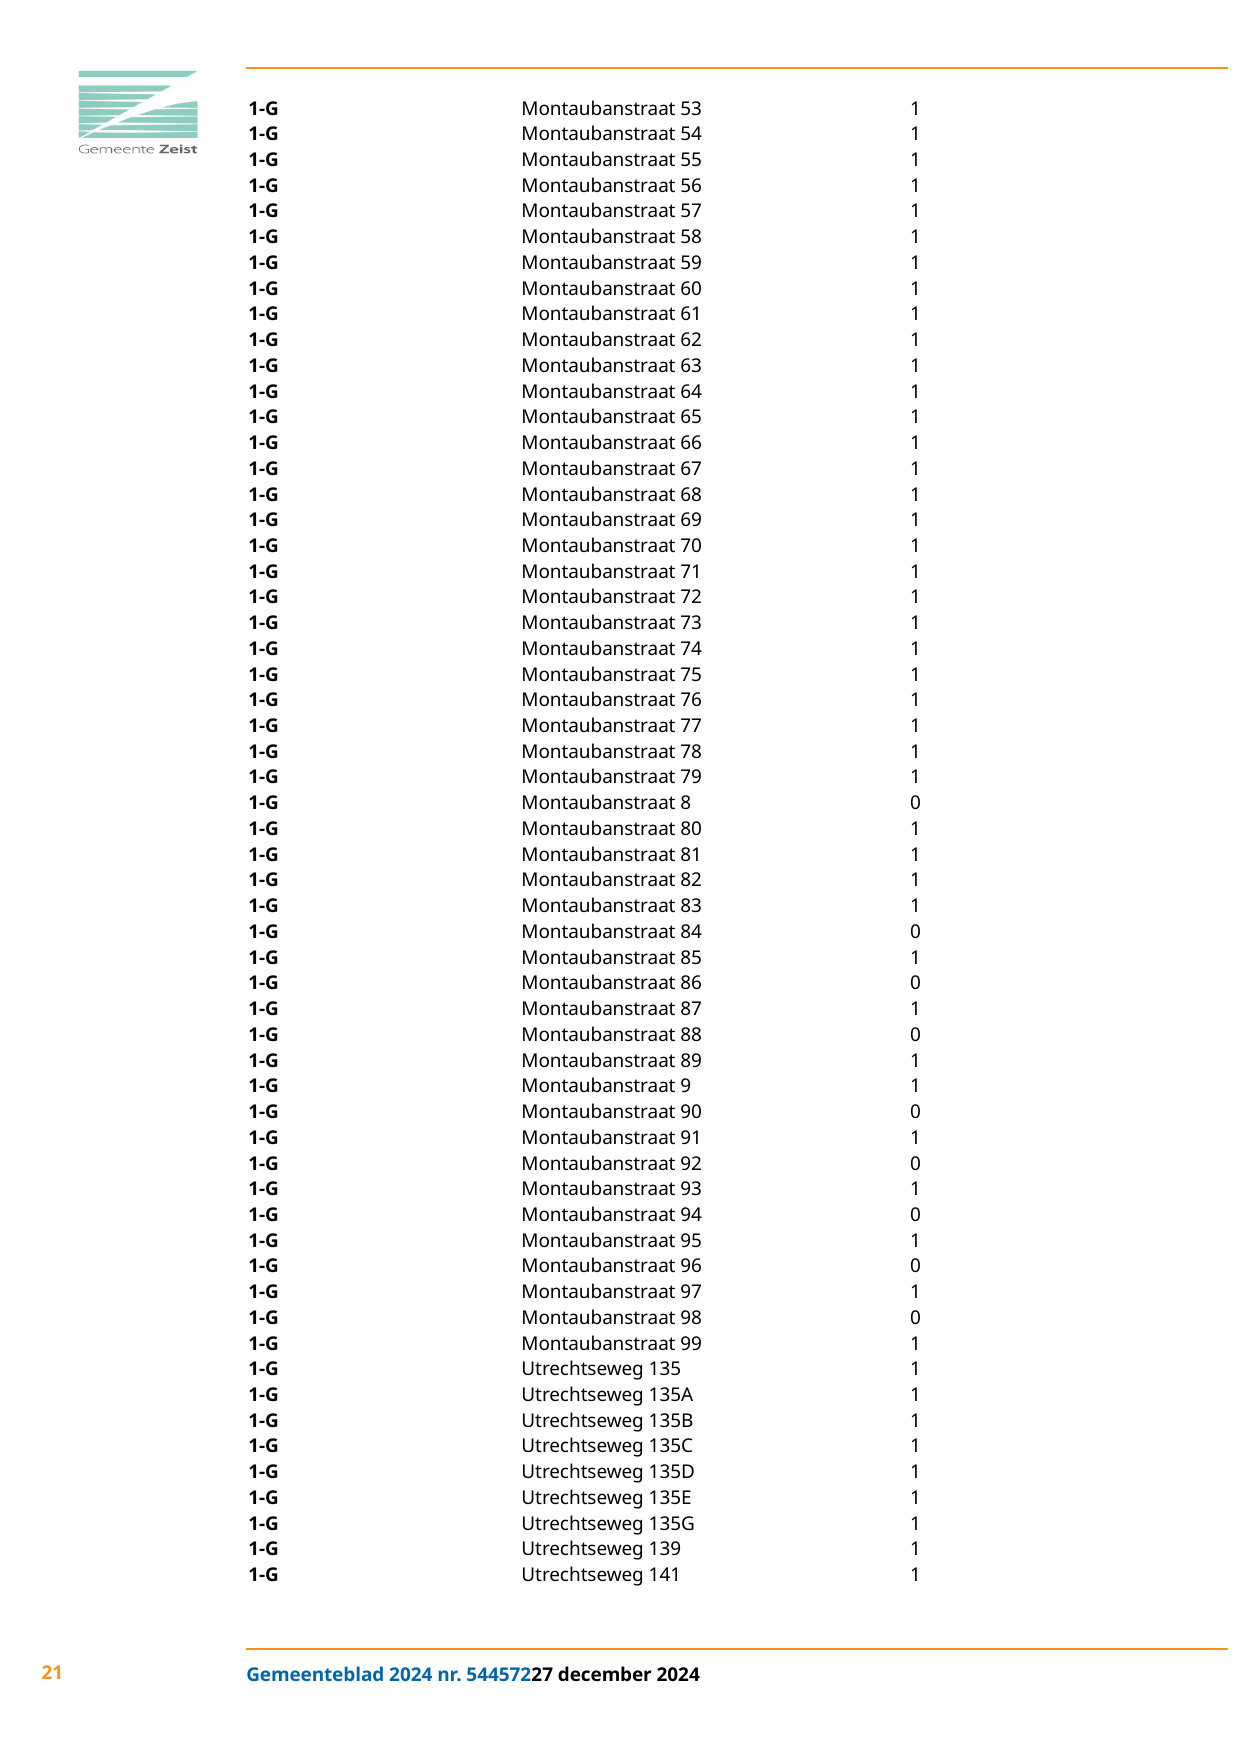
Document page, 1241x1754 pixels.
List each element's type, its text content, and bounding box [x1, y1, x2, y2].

table_cell 1 [910, 1073, 1152, 1098]
table_cell 1 [910, 867, 1152, 892]
table_cell Montaubanstraat 63 [521, 352, 910, 378]
table_cell 0 [910, 1150, 1152, 1175]
table_cell Montaubanstraat 62 [521, 326, 910, 352]
table_cell 1-G [248, 1561, 521, 1587]
table_cell Montaubanstraat 87 [521, 995, 910, 1021]
table_cell 1-G [248, 404, 521, 429]
table_cell 1 [910, 1356, 1152, 1381]
table_cell 1-G [248, 609, 521, 635]
table_cell 1-G [248, 712, 521, 738]
table_cell 0 [910, 1253, 1152, 1278]
table_cell Montaubanstraat 61 [521, 301, 910, 326]
table_cell 1 [910, 429, 1152, 455]
table_cell Utrechtseweg 135A [521, 1381, 910, 1407]
table_cell Utrechtseweg 135E [521, 1484, 910, 1510]
table_cell 1-G [248, 224, 521, 249]
table_cell Montaubanstraat 81 [521, 841, 910, 867]
table_cell 1 [910, 249, 1152, 275]
table_cell 1-G [248, 1459, 521, 1484]
table_cell 1-G [248, 1330, 521, 1356]
table_cell Montaubanstraat 72 [521, 584, 910, 609]
table_cell Utrechtseweg 139 [521, 1536, 910, 1561]
table_cell Montaubanstraat 97 [521, 1278, 910, 1304]
table_cell 1 [910, 1407, 1152, 1433]
table_cell 1 [910, 712, 1152, 738]
table_cell 1-G [248, 146, 521, 172]
table_cell 1-G [248, 1150, 521, 1175]
table_cell Montaubanstraat 60 [521, 275, 910, 301]
table_cell 1 [910, 558, 1152, 584]
table_cell 1 [910, 1484, 1152, 1510]
table_cell 1 [910, 455, 1152, 481]
table_cell 0 [910, 790, 1152, 815]
table_cell Montaubanstraat 95 [521, 1227, 910, 1253]
table_cell Utrechtseweg 135D [521, 1459, 910, 1484]
table_cell 1-G [248, 1510, 521, 1536]
table_cell Montaubanstraat 94 [521, 1201, 910, 1227]
table_cell Utrechtseweg 135C [521, 1433, 910, 1458]
table_cell 1 [910, 198, 1152, 223]
table_cell Montaubanstraat 99 [521, 1330, 910, 1356]
table_cell 0 [910, 918, 1152, 944]
table_cell 1-G [248, 1175, 521, 1201]
table_cell Montaubanstraat 73 [521, 609, 910, 635]
table_cell 1 [910, 532, 1152, 558]
table_cell 1-G [248, 429, 521, 455]
table_cell 0 [910, 1304, 1152, 1330]
table_cell Montaubanstraat 78 [521, 738, 910, 764]
table_cell Montaubanstraat 98 [521, 1304, 910, 1330]
table_cell Montaubanstraat 83 [521, 893, 910, 918]
table_cell 1-G [248, 1278, 521, 1304]
table_cell 1-G [248, 506, 521, 532]
table_cell 1-G [248, 1356, 521, 1381]
table_cell 1-G [248, 1124, 521, 1150]
table_cell 1-G [248, 1407, 521, 1433]
table_cell Montaubanstraat 92 [521, 1150, 910, 1175]
table_cell Montaubanstraat 74 [521, 635, 910, 661]
table_cell 1-G [248, 249, 521, 275]
table_cell 1-G [248, 558, 521, 584]
table_cell 1 [910, 893, 1152, 918]
table_cell Montaubanstraat 58 [521, 224, 910, 249]
table_cell 1 [910, 609, 1152, 635]
table_cell 1 [910, 95, 1152, 121]
table_cell 1-G [248, 481, 521, 506]
table_cell 1-G [248, 1073, 521, 1098]
table_cell Montaubanstraat 91 [521, 1124, 910, 1150]
table_cell 1-G [248, 841, 521, 867]
table_cell 1-G [248, 1201, 521, 1227]
table_cell 1-G [248, 584, 521, 609]
table_cell Utrechtseweg 135B [521, 1407, 910, 1433]
table_cell Montaubanstraat 69 [521, 506, 910, 532]
table_cell 1-G [248, 635, 521, 661]
table_cell Montaubanstraat 65 [521, 404, 910, 429]
table_cell 1 [910, 1536, 1152, 1561]
table_cell Montaubanstraat 54 [521, 121, 910, 146]
table_cell 1-G [248, 1021, 521, 1047]
table_cell 1-G [248, 1047, 521, 1072]
table_cell 1 [910, 584, 1152, 609]
table_cell 1 [910, 661, 1152, 687]
table_cell Montaubanstraat 8 [521, 790, 910, 815]
table_cell 1-G [248, 1536, 521, 1561]
table_cell 1 [910, 275, 1152, 301]
table_cell 0 [910, 1201, 1152, 1227]
table_cell 1 [910, 1278, 1152, 1304]
table_cell Montaubanstraat 79 [521, 764, 910, 789]
table_cell 1 [910, 481, 1152, 506]
table_cell 1 [910, 1047, 1152, 1072]
table_cell Montaubanstraat 59 [521, 249, 910, 275]
table_cell Montaubanstraat 55 [521, 146, 910, 172]
table_cell 1 [910, 1510, 1152, 1536]
table_cell Montaubanstraat 84 [521, 918, 910, 944]
table_cell Montaubanstraat 77 [521, 712, 910, 738]
table_cell 1-G [248, 95, 521, 121]
table_cell 1-G [248, 1304, 521, 1330]
table_cell Montaubanstraat 80 [521, 815, 910, 841]
table_cell 1-G [248, 121, 521, 146]
table_cell 1 [910, 146, 1152, 172]
table_cell 1-G [248, 970, 521, 995]
table_cell Montaubanstraat 9 [521, 1073, 910, 1098]
table_cell 1-G [248, 1433, 521, 1458]
table_cell 1 [910, 1175, 1152, 1201]
table_cell 1-G [248, 1227, 521, 1253]
table_cell 1 [910, 1561, 1152, 1587]
table_cell Montaubanstraat 75 [521, 661, 910, 687]
table_cell 1 [910, 301, 1152, 326]
table_cell 1-G [248, 275, 521, 301]
table_cell Montaubanstraat 71 [521, 558, 910, 584]
table_cell 1 [910, 995, 1152, 1021]
table_cell 1-G [248, 378, 521, 403]
table_cell Montaubanstraat 67 [521, 455, 910, 481]
table_cell Montaubanstraat 56 [521, 172, 910, 198]
table_cell Montaubanstraat 93 [521, 1175, 910, 1201]
table_cell 1-G [248, 326, 521, 352]
table_cell 1 [910, 1330, 1152, 1356]
table_cell Montaubanstraat 68 [521, 481, 910, 506]
table_cell 1 [910, 506, 1152, 532]
table_cell 1-G [248, 944, 521, 969]
table_cell 1-G [248, 1484, 521, 1510]
table_cell 1-G [248, 1381, 521, 1407]
table_cell Montaubanstraat 70 [521, 532, 910, 558]
table_cell 1-G [248, 738, 521, 764]
table_cell Montaubanstraat 85 [521, 944, 910, 969]
table_cell Utrechtseweg 141 [521, 1561, 910, 1587]
table_cell 1-G [248, 301, 521, 326]
table_cell 1 [910, 687, 1152, 712]
table_cell Montaubanstraat 66 [521, 429, 910, 455]
table_cell 1-G [248, 790, 521, 815]
table_cell 1-G [248, 893, 521, 918]
table_cell 1-G [248, 815, 521, 841]
table_cell 1-G [248, 198, 521, 223]
table_cell 1 [910, 172, 1152, 198]
table_cell 1 [910, 841, 1152, 867]
table_cell 1 [910, 944, 1152, 969]
table_cell 1 [910, 1124, 1152, 1150]
table_cell Utrechtseweg 135G [521, 1510, 910, 1536]
table_cell 1 [910, 1459, 1152, 1484]
table_cell Montaubanstraat 82 [521, 867, 910, 892]
table_cell 1-G [248, 455, 521, 481]
table_cell 1-G [248, 172, 521, 198]
table_cell Montaubanstraat 64 [521, 378, 910, 403]
table_cell 1 [910, 635, 1152, 661]
table_cell 1 [910, 738, 1152, 764]
table_cell 0 [910, 970, 1152, 995]
table_cell 1 [910, 764, 1152, 789]
table_cell 1-G [248, 661, 521, 687]
table_cell 1 [910, 404, 1152, 429]
table_cell 1 [910, 815, 1152, 841]
table_cell Montaubanstraat 96 [521, 1253, 910, 1278]
table_cell 1-G [248, 1253, 521, 1278]
table_cell 0 [910, 1021, 1152, 1047]
table_cell 1 [910, 352, 1152, 378]
table_cell 1 [910, 121, 1152, 146]
table_cell Montaubanstraat 76 [521, 687, 910, 712]
table_cell 1-G [248, 764, 521, 789]
table_cell 1 [910, 1227, 1152, 1253]
table_cell Montaubanstraat 88 [521, 1021, 910, 1047]
table_cell Montaubanstraat 89 [521, 1047, 910, 1072]
table_cell 1 [910, 326, 1152, 352]
table_cell Montaubanstraat 53 [521, 95, 910, 121]
table_cell 1-G [248, 687, 521, 712]
table_cell Montaubanstraat 86 [521, 970, 910, 995]
picture [41, 47, 231, 172]
table_cell Montaubanstraat 57 [521, 198, 910, 223]
table_cell 1 [910, 1433, 1152, 1458]
table_cell 1-G [248, 352, 521, 378]
table_cell 0 [910, 1098, 1152, 1124]
table_cell 1-G [248, 995, 521, 1021]
table_cell 1 [910, 1381, 1152, 1407]
table_cell 1-G [248, 918, 521, 944]
table_cell Montaubanstraat 90 [521, 1098, 910, 1124]
table_cell 1-G [248, 532, 521, 558]
table_cell 1 [910, 224, 1152, 249]
table_cell Utrechtseweg 135 [521, 1356, 910, 1381]
table_cell 1-G [248, 867, 521, 892]
table_cell 1-G [248, 1098, 521, 1124]
table_cell 1 [910, 378, 1152, 403]
